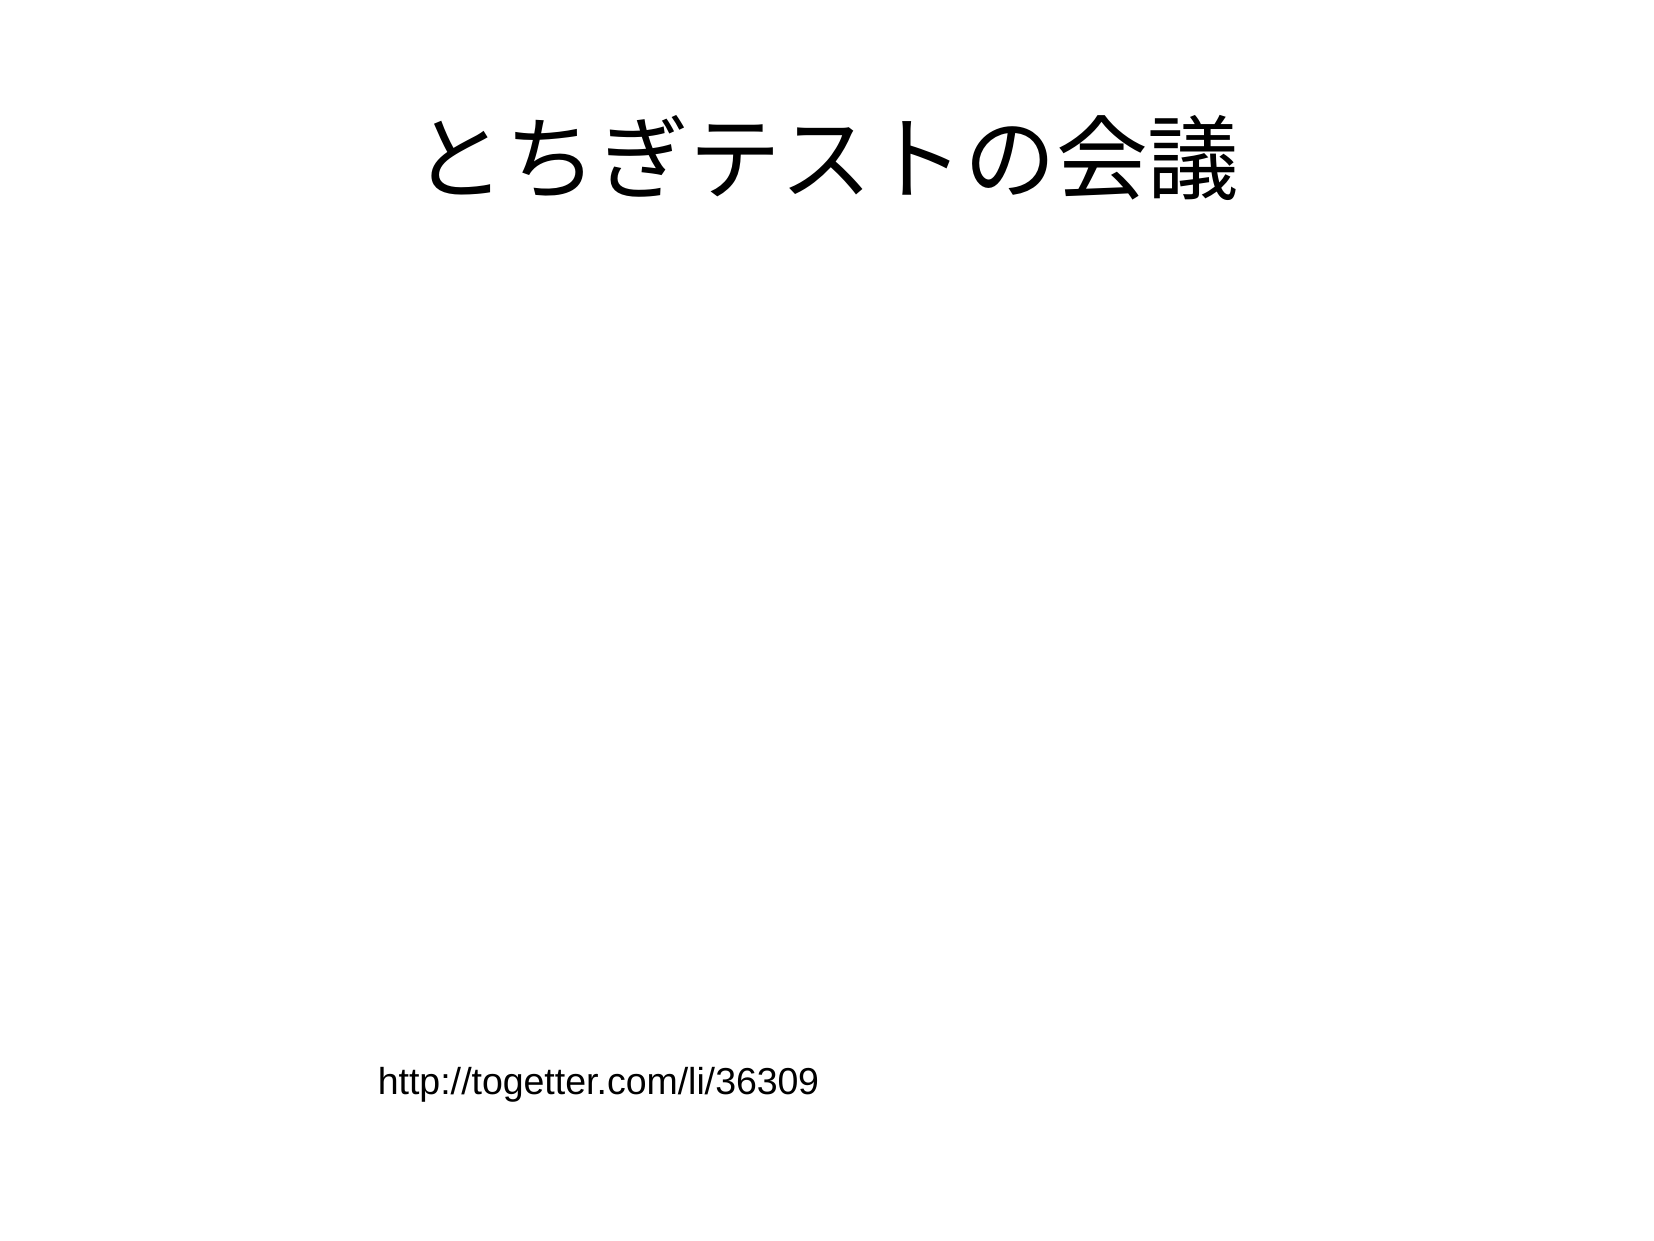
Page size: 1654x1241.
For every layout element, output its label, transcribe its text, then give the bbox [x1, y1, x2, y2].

title とちぎテストの会議 [82, 49, 1571, 257]
text_box http://togetter.com/li/36309 [378, 1060, 1377, 1103]
